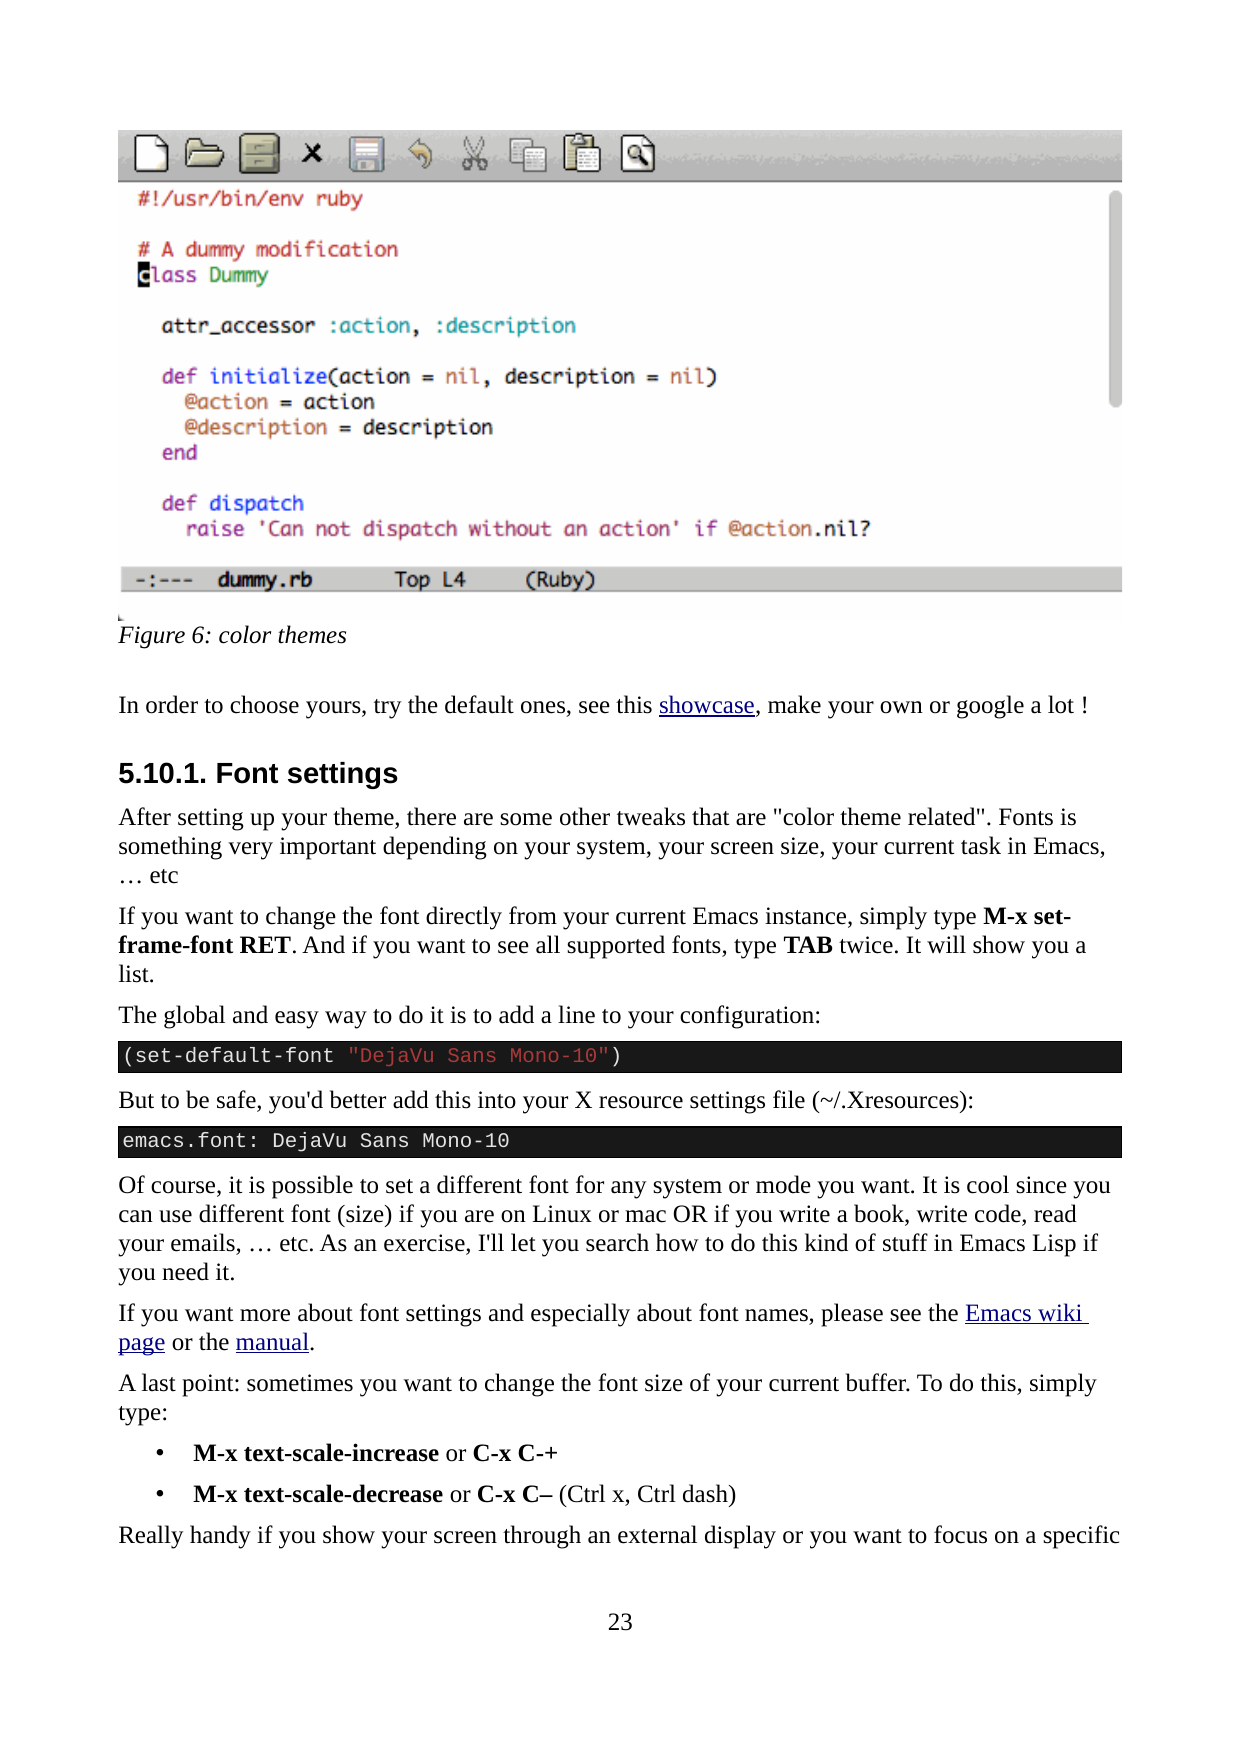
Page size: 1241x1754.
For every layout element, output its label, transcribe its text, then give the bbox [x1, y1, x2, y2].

text Figure 6: color themes [118, 621, 1122, 649]
subtitle Font settings [118, 756, 1122, 790]
text But to be safe, you'd better add this into your X resource settings file (~/.Xresources): [118, 1085, 1122, 1114]
text The global and easy way to do it is to add a line to your configuration: [118, 1000, 1122, 1029]
text Really handy if you show your screen through an external display or you want to focus on a specific [118, 1520, 1122, 1549]
text Of course, it is possible to set a different font for any system or mode you want. It is cool since you can use different font (size) if you are on Linux or mac OR if you write a book, write code, read your emails, … etc. As an exercise, I'll let you search how to do this kind of stuff in Emacs Lisp if you need it. [118, 1170, 1122, 1285]
text In order to choose yours, try the default ones, see this showcase, make your own or google a lot ! [118, 690, 1122, 719]
list M-x text-scale-increase or C-x C-+ [156, 1438, 1122, 1467]
list M-x text-scale-decrease or C-x C– (Ctrl x, Ctrl dash) [156, 1479, 1122, 1508]
text If you want to change the font directly from your current Emacs instance, simply type M-x set-frame-font RET. And if you want to see all supported fonts, type TAB twice. It will show you a list. [118, 901, 1122, 987]
text If you want more about font settings and especially about font names, please see the Emacs wiki page or the manual. [118, 1298, 1122, 1355]
text (set-default-font "DejaVu Sans Mono-10") [119, 1042, 1121, 1072]
text emacs.font: DejaVu Sans Mono-10 [119, 1128, 1121, 1157]
text A last point: sometimes you want to change the font size of your current buffer. To do this, simply type: [118, 1368, 1122, 1425]
text After setting up your theme, there are some other tweaks that are "color theme related". Fonts is something very important depending on your system, your screen size, your current task in Emacs, … etc [118, 802, 1122, 889]
